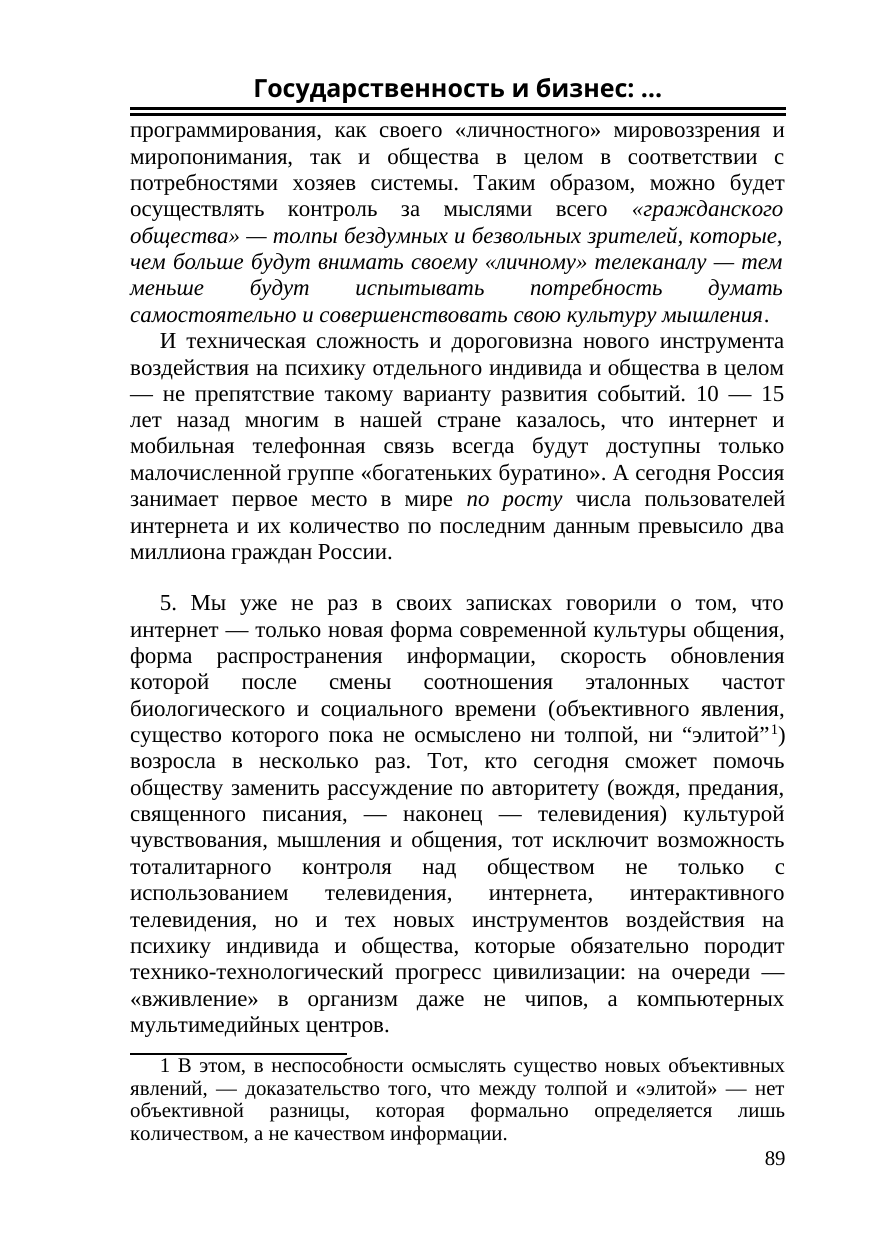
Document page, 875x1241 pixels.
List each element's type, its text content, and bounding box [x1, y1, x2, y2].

text И техническая сложность и дороговизна нового инструмента воздействия на психику отдельного индивида и общества в целом — не препятствие такому варианту развития событий. 10 — 15 лет назад многим в нашей стране казалось, что интернет и мобильная телефонная связь всегда будут доступны только малочисленной группе «богатеньких буратино». А сегодня Россия занимает первое место в мире по росту числа пользователей интернета и их количество по последним данным превысило два миллиона граждан России. [130, 327, 786, 564]
text программирования, как своего «личностного» мировоззрения и миропонимания, так и общества в целом в соответствии с потребностями хозяев системы. Таким образом, можно будет осуществлять контроль за мыслями всего «гражданского общества» — толпы бездумных и безвольных зрителей, которые, чем больше будут внимать своему «личному» телеканалу — тем меньше будут испытывать потребность думать самостоятельно и совершенствовать свою культуру мышления. [130, 116, 786, 327]
text В этом, в неспособности осмыслять существо новых объективных явлений, — доказательство того, что между толпой и «элитой» — нет объективной разницы, которая формально определяется лишь количеством, а не качеством информации. [130, 1054, 786, 1145]
text 5. Мы уже не раз в своих записках говорили о том, что интернет — только новая форма современной культуры общения, форма распространения информации, скорость обновления которой после смены соотношения эталонных частот биологического и социального времени (объективного явления, существо которого пока не осмыслено ни толпой, ни “элитой”) возросла в несколько раз. Тот, кто сегодня сможет помочь обществу заменить рассуждение по авторитету (вождя, предания, священного писания, — наконец — телевидения) культурой чувствования, мышления и общения, тот исключит возможность тоталитарного контроля над обществом не только с использованием телевидения, интернета, интерактивного телевидения, но и тех новых инструментов воздействия на психику индивида и общества, которые обязательно породит технико-технологический прогресс цивилизации: на очереди — «вживление» в организм даже не чипов, а компьютерных мультимедийных центров. [130, 589, 786, 1037]
